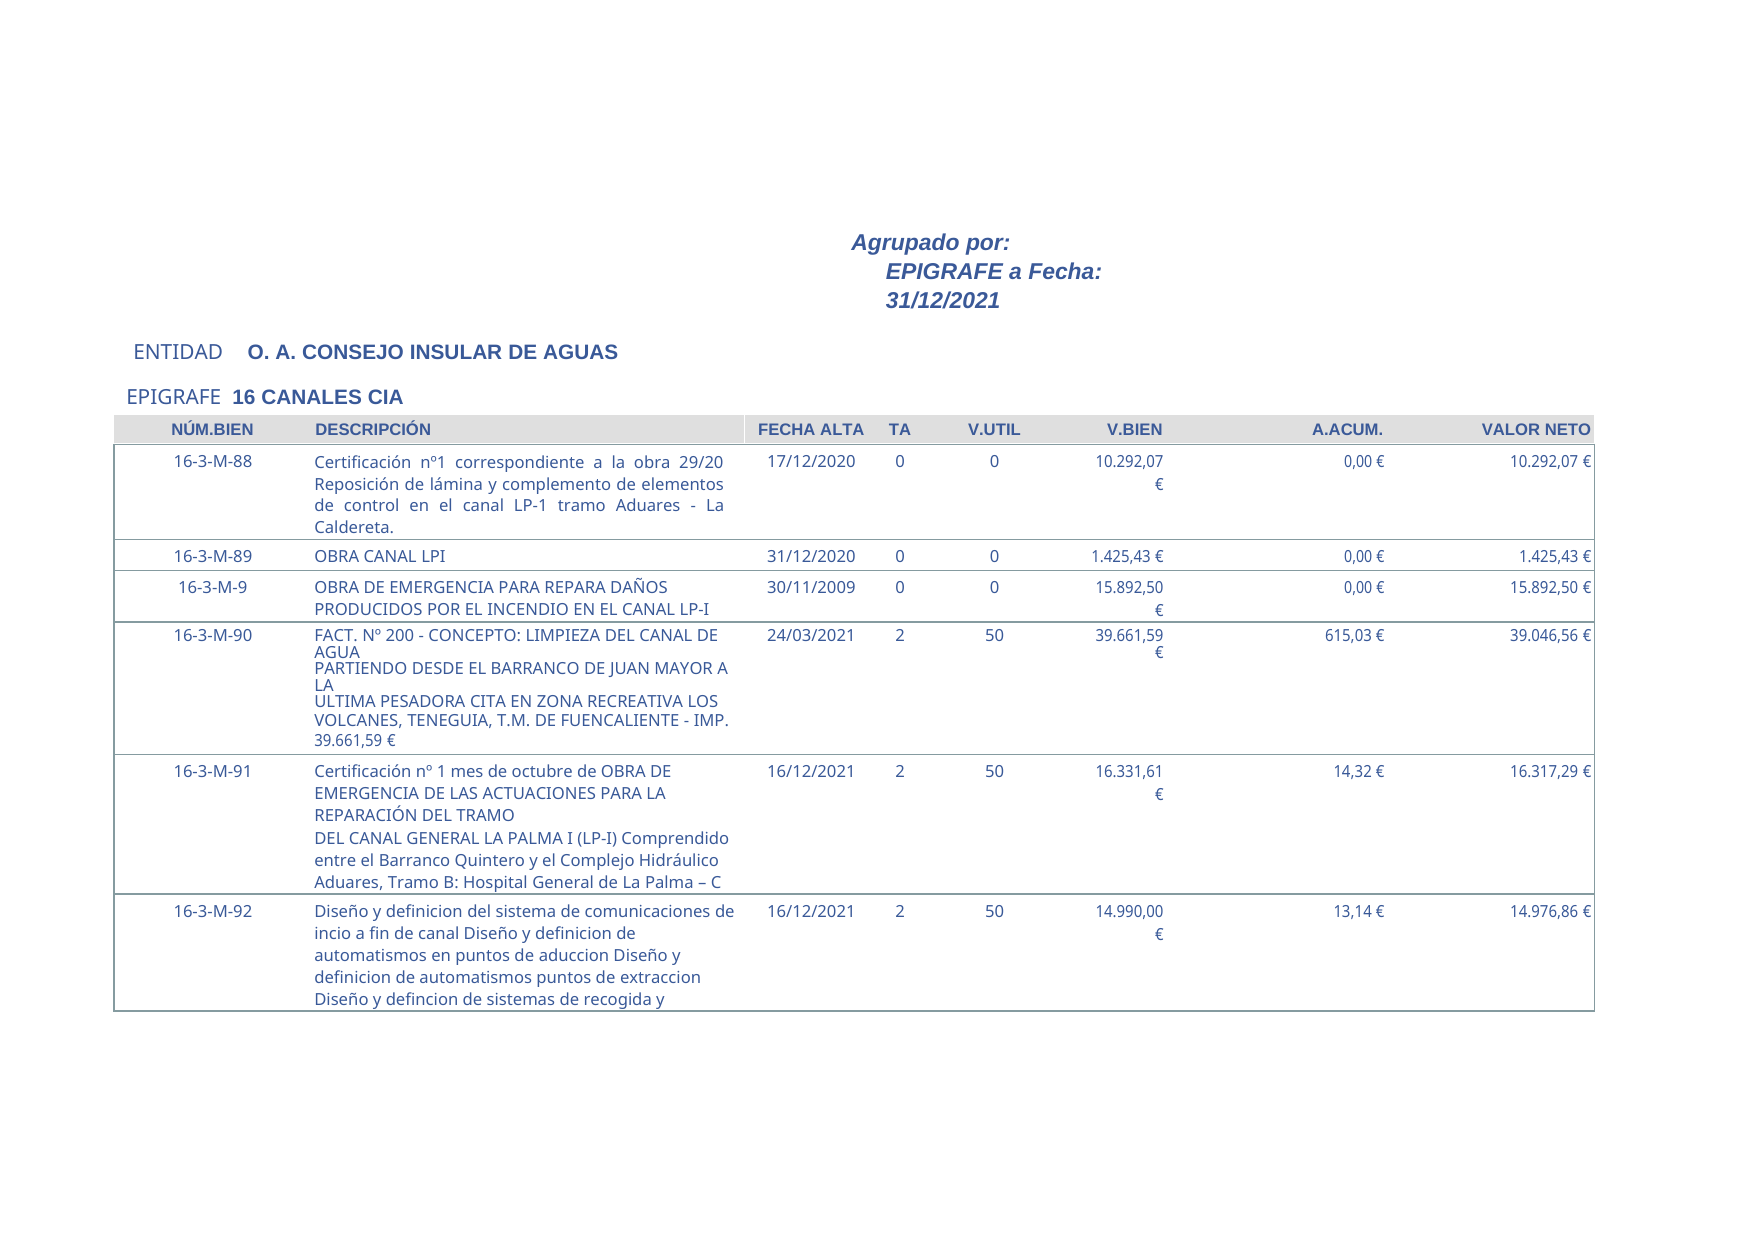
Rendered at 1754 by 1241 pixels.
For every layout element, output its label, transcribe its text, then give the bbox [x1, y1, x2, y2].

table_header TA [876, 415, 939, 443]
table_cell [1409, 732, 1594, 753]
table_cell [115, 713, 299, 732]
table_cell 16/12/2021 [745, 895, 876, 1010]
table_cell [1083, 732, 1224, 753]
table_cell [876, 732, 939, 753]
table_cell 14,32 € [1224, 755, 1409, 893]
table_cell 31/12/2020 [745, 540, 876, 569]
table_cell [115, 695, 299, 713]
table_cell 1.425,43 € [1409, 540, 1594, 569]
table_cell 13,14 € [1224, 895, 1409, 1010]
table_cell 615,03 € [1224, 623, 1409, 662]
table_cell 50 [939, 755, 1083, 893]
table_cell [1409, 713, 1594, 732]
table_cell 16/12/2021 [745, 755, 876, 893]
table_cell 24/03/2021 [745, 623, 876, 662]
table_cell [1083, 695, 1224, 713]
table_header V.UTIL [939, 415, 1083, 443]
text EPIGRAFE 16 CANALES CIA [126, 382, 1606, 411]
table_cell 0 [876, 540, 939, 569]
table_cell 16-3-M-91 [115, 755, 299, 893]
table_cell PARTIENDO DESDE EL BARRANCO DE JUAN MAYOR A LA [299, 662, 744, 695]
table_cell 14.976,86 € [1409, 895, 1594, 1010]
table_cell 17/12/2020 [745, 445, 876, 538]
table_cell 0,00 € [1224, 445, 1409, 538]
table_cell [1083, 662, 1224, 695]
table_cell 16-3-M-89 [115, 540, 299, 569]
table_cell Certificación nº 1 mes de octubre de OBRA DE EMERGENCIA DE LAS ACTUACIONES PARA LA REPARACIÓN DEL TRAMO DEL CANAL GENERAL LA PALMA I (LP-I) Comprendido entre el Barranco Quintero y el Complejo Hidráulico Aduares, Tramo B: Hospital General de La Palma – C [299, 755, 744, 893]
table_cell 50 [939, 623, 1083, 662]
table_cell ULTIMA PESADORA CITA EN ZONA RECREATIVA LOS [299, 695, 744, 713]
text ENTIDAD O. A. CONSEJO INSULAR DE AGUAS [133, 337, 1606, 365]
table_header V.BIEN [1083, 415, 1224, 443]
table_cell 16-3-M-9 [115, 571, 299, 621]
table_cell 15.892,50 € [1083, 571, 1224, 621]
table_header NÚM.BIEN [114, 415, 299, 443]
table_cell 16-3-M-88 [115, 445, 299, 538]
table_cell 15.892,50 € [1409, 571, 1594, 621]
table_cell [1083, 713, 1224, 732]
table_cell 16.331,61 € [1083, 755, 1224, 893]
table_cell [939, 662, 1083, 695]
table_cell [115, 662, 299, 695]
table_cell 0 [939, 445, 1083, 538]
table_header FECHA ALTA [745, 415, 876, 443]
table_header VALOR NETO [1409, 415, 1594, 443]
table_cell 14.990,00 € [1083, 895, 1224, 1010]
table_cell 0 [876, 571, 939, 621]
table_cell [876, 713, 939, 732]
table_cell 0 [876, 445, 939, 538]
table_cell 39.046,56 € [1409, 623, 1594, 662]
table_cell 10.292,07 € [1409, 445, 1594, 538]
table_cell 16.317,29 € [1409, 755, 1594, 893]
table_cell 16-3-M-92 [115, 895, 299, 1010]
text Agrupado por: EPIGRAFE a Fecha: 31/12/2021 [851, 228, 1134, 314]
table_cell [115, 732, 299, 753]
table_cell 0 [939, 540, 1083, 569]
table_cell [939, 732, 1083, 753]
table_cell [1409, 695, 1594, 713]
table_cell 39.661,59 € [1083, 623, 1224, 662]
table_cell [745, 695, 876, 713]
table_cell VOLCANES, TENEGUIA, T.M. DE FUENCALIENTE - IMP. [299, 713, 744, 732]
table_cell [1224, 713, 1409, 732]
table_cell 0 [939, 571, 1083, 621]
table_cell OBRA CANAL LPI [299, 540, 744, 569]
table_cell Certificación nº1 correspondiente a la obra 29/20 Reposición de lámina y complemento de elementos de control en el canal LP-1 tramo Aduares - La Caldereta. [299, 445, 744, 538]
table_cell 0,00 € [1224, 540, 1409, 569]
table_cell [1224, 695, 1409, 713]
table_cell 2 [876, 895, 939, 1010]
table_cell 50 [939, 895, 1083, 1010]
table_cell Diseño y definicion del sistema de comunicaciones de incio a fin de canal Diseño y definicion de automatismos en puntos de aduccion Diseño y definicion de automatismos puntos de extraccion Diseño y defincion de sistemas de recogida y [299, 895, 744, 1010]
table_cell 10.292,07 € [1083, 445, 1224, 538]
table_cell 0,00 € [1224, 571, 1409, 621]
table_cell [745, 713, 876, 732]
table_cell [1224, 732, 1409, 753]
table_cell OBRA DE EMERGENCIA PARA REPARA DAÑOS PRODUCIDOS POR EL INCENDIO EN EL CANAL LP-I [299, 571, 744, 621]
table_cell 1.425,43 € [1083, 540, 1224, 569]
table_cell 30/11/2009 [745, 571, 876, 621]
table_header DESCRIPCIÓN [299, 415, 744, 443]
table_cell [1409, 662, 1594, 695]
table_cell 2 [876, 755, 939, 893]
table_cell [745, 732, 876, 753]
table_cell 16-3-M-90 [115, 623, 299, 662]
table_cell 2 [876, 623, 939, 662]
table_cell FACT. Nº 200 - CONCEPTO: LIMPIEZA DEL CANAL DE AGUA [299, 623, 744, 662]
table_cell 39.661,59 € [299, 732, 744, 753]
table_header A.ACUM. [1224, 415, 1409, 443]
table_cell [939, 713, 1083, 732]
table_cell [939, 695, 1083, 713]
table_cell [1224, 662, 1409, 695]
table_cell [876, 695, 939, 713]
table_cell [745, 662, 876, 695]
table_cell [876, 662, 939, 695]
